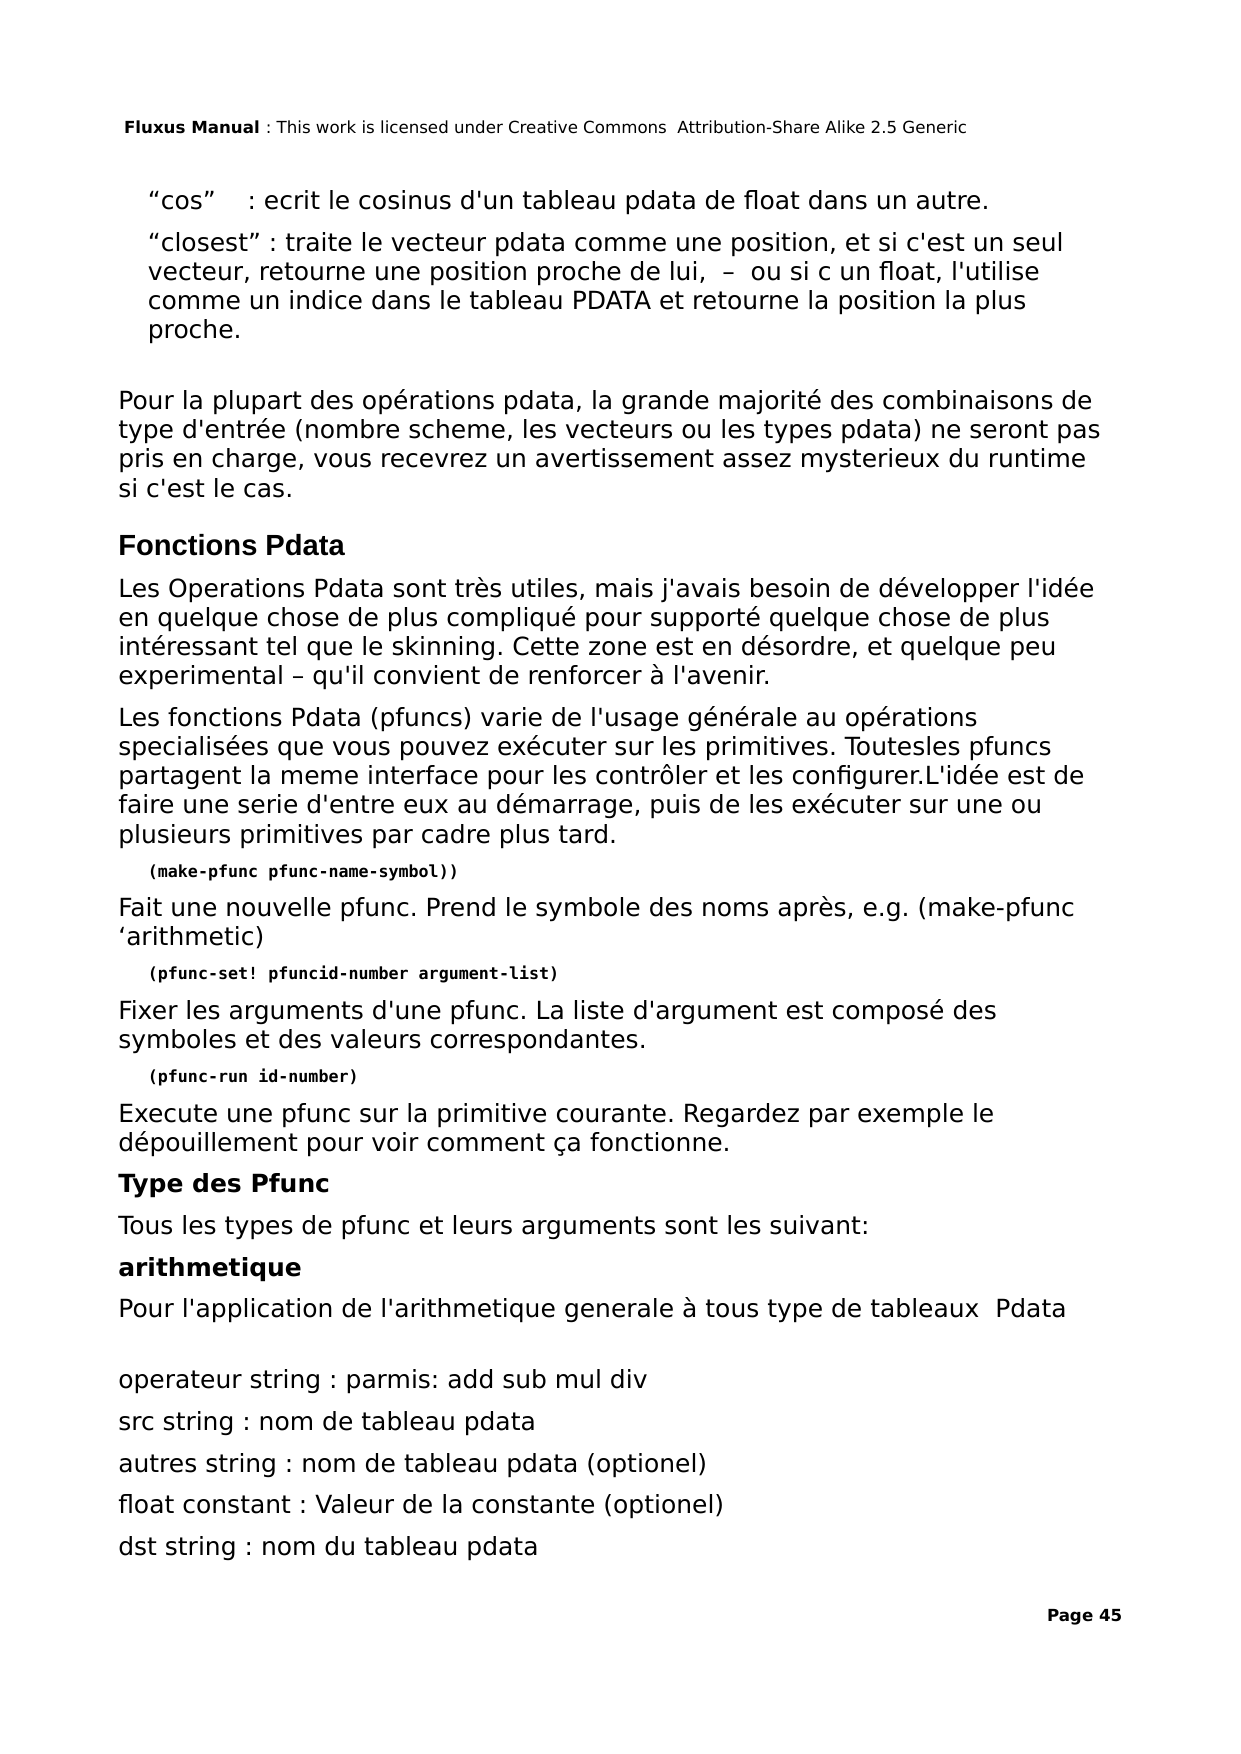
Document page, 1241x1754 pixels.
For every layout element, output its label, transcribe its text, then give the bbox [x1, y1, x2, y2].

text Les Operations Pdata sont très utiles, mais j'avais besoin de développer l'idée en quelque chose de plus compliqué pour supporté quelque chose de plus intéressant tel que le skinning. Cette zone est en désordre, et quelque peu experimental – qu'il convient de renforcer à l'avenir. [118, 574, 1122, 691]
text Les fonctions Pdata (pfuncs) varie de l'usage générale au opérations specialisées que vous pouvez exécuter sur les primitives. Toutesles pfuncs partagent la meme interface pour les contrôler et les configurer.L'idée est de faire une serie d'entre eux au démarrage, puis de les exécuter sur une ou plusieurs primitives par cadre plus tard. [118, 703, 1122, 849]
text (make-pfunc pfunc-name-symbol)) [148, 862, 1122, 881]
text “cos” : ecrit le cosinus d'un tableau pdata de float dans un autre. [148, 186, 1122, 216]
text Fait une nouvelle pfunc. Prend le symbole des noms après, e.g. (make-pfunc ‘arithmetic) [118, 893, 1122, 952]
text (pfunc-run id-number) [148, 1067, 1122, 1086]
text “closest” : traite le vecteur pdata comme une position, et si c'est un seul vecteur, retourne une position proche de lui, – ou si c un float, l'utilise comme un indice dans le tableau PDATA et retourne la position la plus proche. [148, 228, 1122, 345]
text Pour la plupart des opérations pdata, la grande majorité des combinaisons de type d'entrée (nombre scheme, les vecteurs ou les types pdata) ne seront pas pris en charge, vous recevrez un avertissement assez mysterieux du runtime si c'est le cas. [118, 386, 1122, 503]
text dst string : nom du tableau pdata [118, 1532, 1122, 1561]
text Type des Pfunc [118, 1170, 1122, 1199]
text float constant : Valeur de la constante (optionel) [118, 1491, 1122, 1520]
text Execute une pfunc sur la primitive courante. Regardez par exemple le dépouillement pour voir comment ça fonctionne. [118, 1099, 1122, 1157]
text Pour l'application de l'arithmetique generale à tous type de tableaux Pdata [118, 1295, 1122, 1324]
text (pfunc-set! pfuncid-number argument-list) [148, 964, 1122, 984]
text src string : nom de tableau pdata [118, 1407, 1122, 1436]
text autres string : nom de tableau pdata (optionel) [118, 1449, 1122, 1478]
text Tous les types de pfunc et leurs arguments sont les suivant: [118, 1211, 1122, 1241]
text arithmetique [118, 1253, 1122, 1282]
text Fixer les arguments d'une pfunc. La liste d'argument est composé des symboles et des valeurs correspondantes. [118, 996, 1122, 1054]
subtitle Fonctions Pdata [118, 528, 1122, 562]
text operateur string : parmis: add sub mul div [118, 1366, 1122, 1395]
